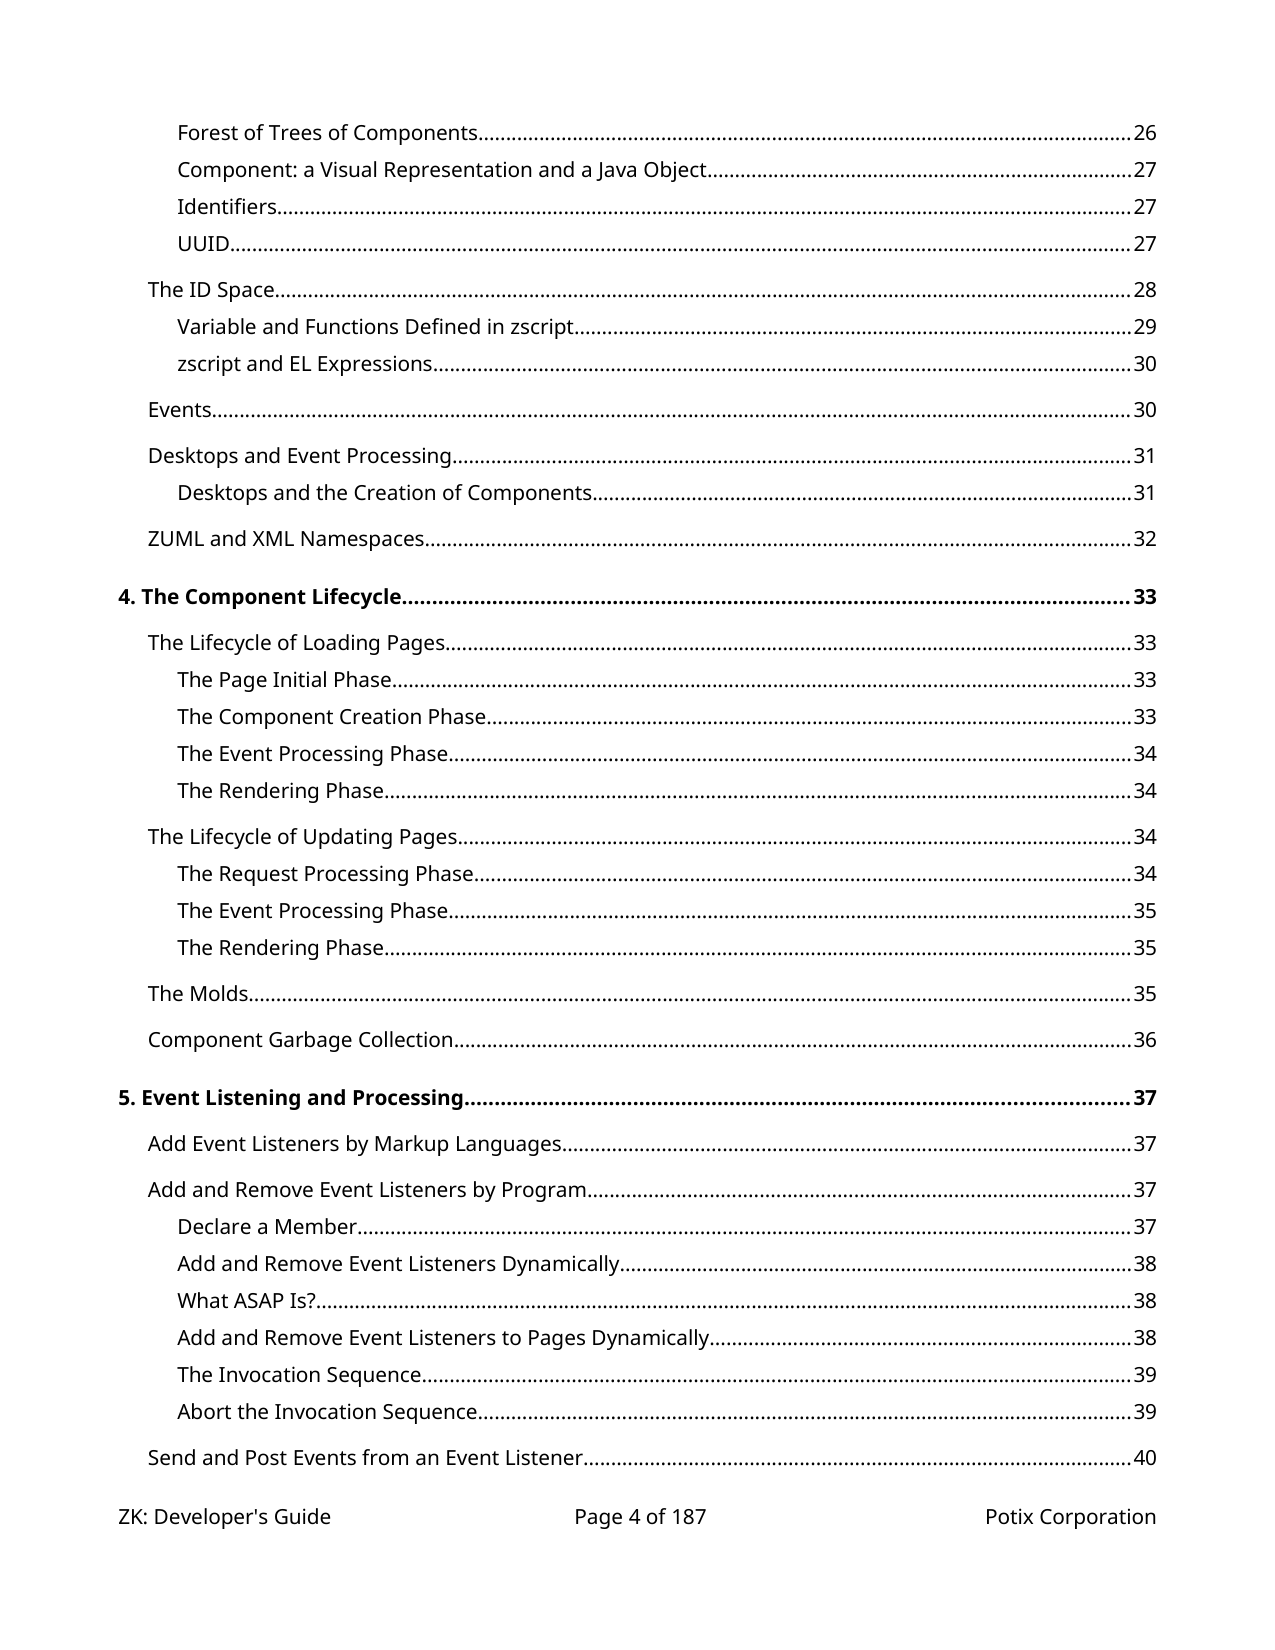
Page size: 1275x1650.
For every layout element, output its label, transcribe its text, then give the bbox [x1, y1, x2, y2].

text What ASAP Is? 38 [177, 1286, 1157, 1314]
text The Page Initial Phase 33 [177, 665, 1157, 693]
text zscript and EL Expressions 30 [177, 349, 1157, 378]
text Component Garbage Collection 36 [148, 1025, 1157, 1054]
text Events 30 [148, 395, 1157, 424]
text The Lifecycle of Updating Pages 34 [148, 822, 1157, 851]
text Abort the Invocation Sequence 39 [177, 1397, 1157, 1426]
text The Lifecycle of Loading Pages 33 [148, 628, 1157, 656]
text The Rendering Phase 34 [177, 776, 1157, 804]
text UUID 27 [177, 229, 1157, 258]
text Component: a Visual Representation and a Java Object 27 [177, 155, 1157, 183]
text The Request Processing Phase 34 [177, 859, 1157, 888]
text Send and Post Events from an Event Listener 40 [148, 1443, 1157, 1472]
text The Molds 35 [148, 979, 1157, 1008]
text The Event Processing Phase 34 [177, 739, 1157, 767]
text ZUML and XML Namespaces 32 [148, 524, 1157, 553]
text The Rendering Phase 35 [177, 933, 1157, 962]
text Add and Remove Event Listeners by Program 37 [148, 1175, 1157, 1203]
text Variable and Functions Defined in zscript 29 [177, 312, 1157, 341]
text Identifiers 27 [177, 192, 1157, 221]
text The Invocation Sequence 39 [177, 1360, 1157, 1389]
text Desktops and the Creation of Components 31 [177, 478, 1157, 507]
text Declare a Member 37 [177, 1212, 1157, 1240]
text Forest of Trees of Components 26 [177, 118, 1157, 146]
text 5. Event Listening and Processing 37 [118, 1083, 1157, 1111]
text Desktops and Event Processing 31 [148, 441, 1157, 469]
text Add and Remove Event Listeners to Pages Dynamically 38 [177, 1323, 1157, 1352]
text The Component Creation Phase 33 [177, 702, 1157, 730]
text Add and Remove Event Listeners Dynamically 38 [177, 1249, 1157, 1277]
text 4. The Component Lifecycle 33 [118, 582, 1157, 610]
text The Event Processing Phase 35 [177, 896, 1157, 925]
text The ID Space 28 [148, 275, 1157, 303]
text Add Event Listeners by Markup Languages 37 [148, 1129, 1157, 1157]
